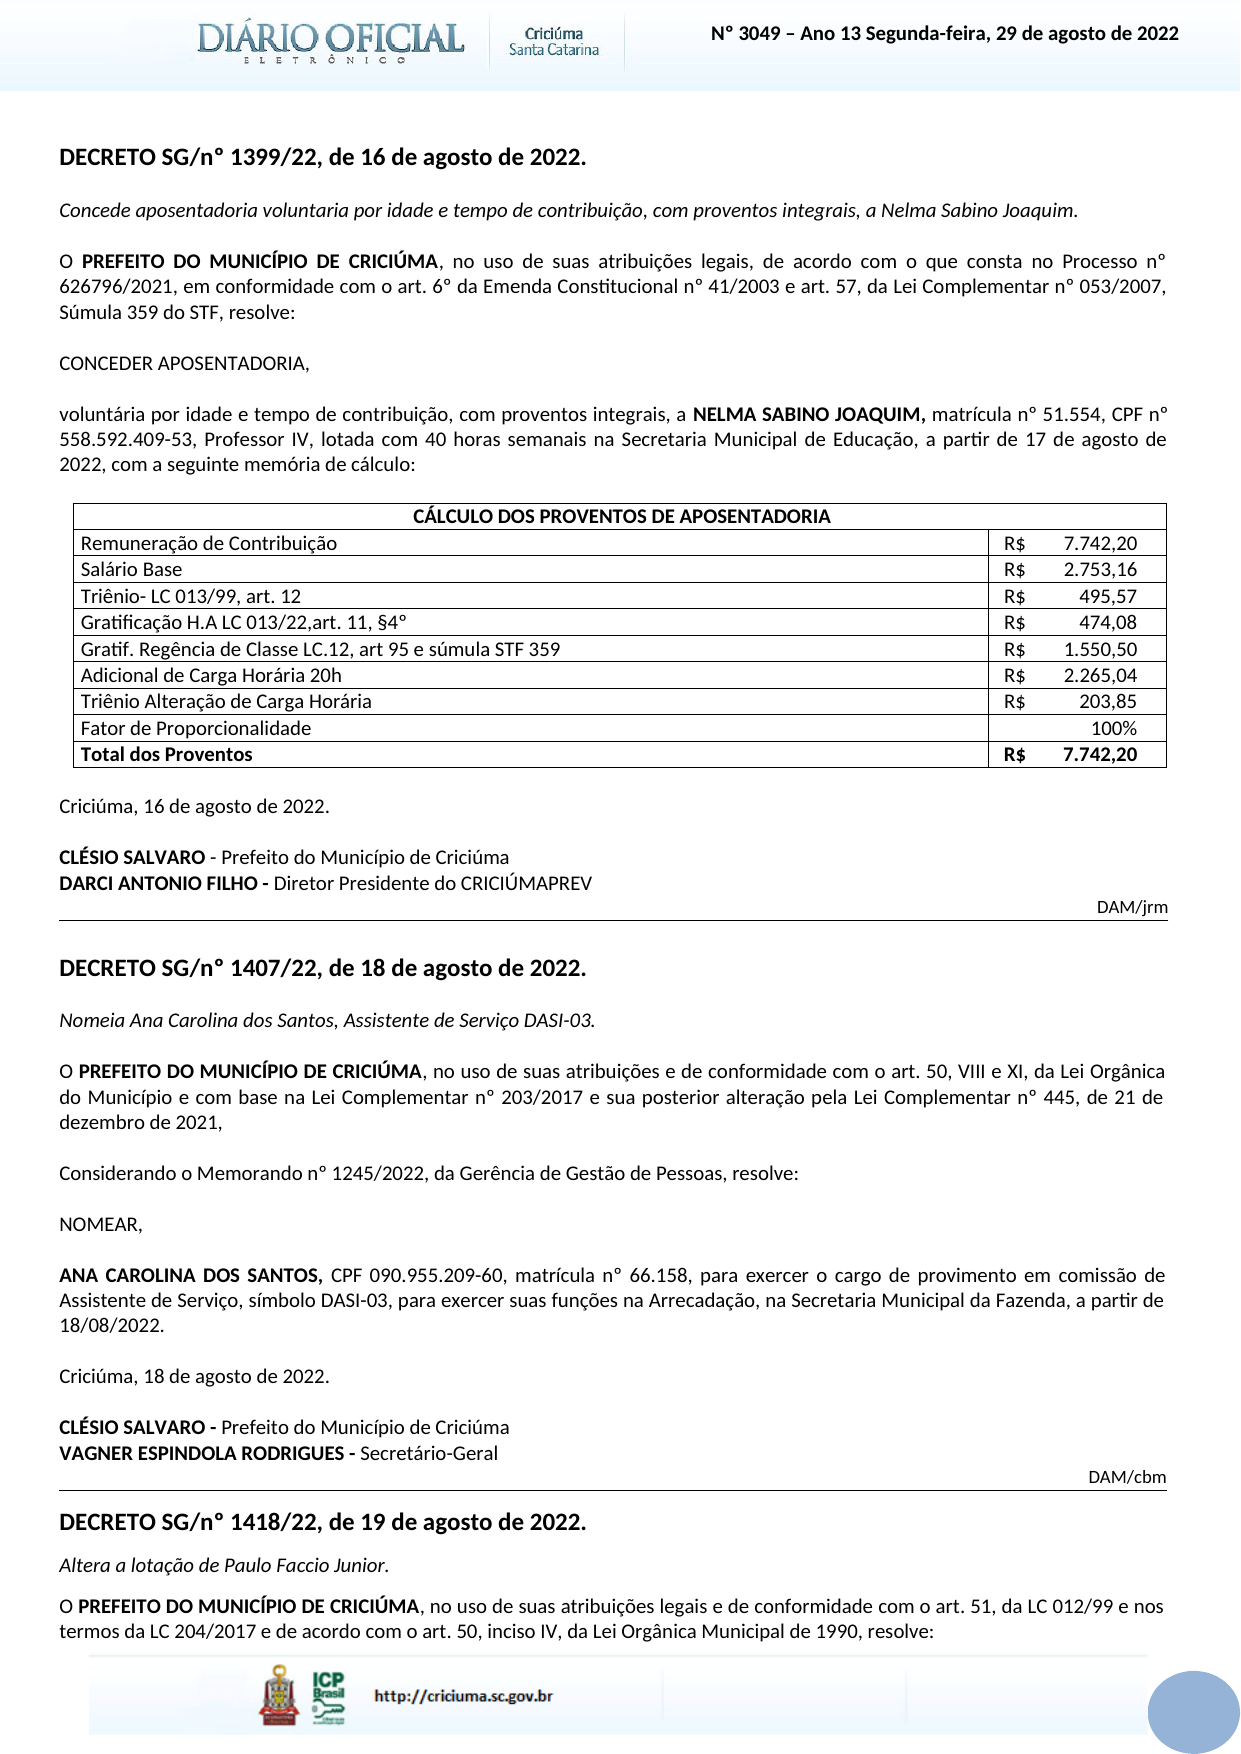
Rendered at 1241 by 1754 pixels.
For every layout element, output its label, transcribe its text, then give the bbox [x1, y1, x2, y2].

table_cell R$ [989, 662, 1048, 688]
text O PREFEITO DO MUNICÍPIO DE CRICIÚMA, no uso de suas atribuições legais e de conformidade com o art. 51, da LC 012/99 e nos termos da LC 204/2017 e de acordo com o art. 50, inciso IV, da Lei Orgânica Municipal de 1990, resolve: [59, 1593, 1167, 1644]
table_cell Gratificação H.A LC 013/22,art. 11, §4º [74, 609, 988, 635]
table_cell [989, 715, 1048, 741]
table_cell 203,85 [1048, 689, 1166, 714]
text ANA CAROLINA DOS SANTOS, CPF 090.955.209-60, matrícula nº 66.158, para exercer o cargo de provimento em comissão de Assistente de Serviço, símbolo DASI-03, para exercer suas funções na Arrecadação, na Secretaria Municipal da Fazenda, a partir de 18/08/2022. [59, 1262, 1167, 1338]
text DAM/cbm [59, 1465, 1167, 1490]
table_cell 7.742,20 [1048, 530, 1166, 555]
text CLÉSIO SALVARO - Prefeito do Município de Criciúma [59, 1414, 1167, 1440]
text DECRETO SG/nº 1407/22, de 18 de agosto de 2022. [59, 952, 1167, 982]
table_cell Triênio- LC 013/99, art. 12 [74, 583, 988, 608]
text CONCEDER APOSENTADORIA, [59, 350, 1168, 375]
table_cell Total dos Proventos [74, 742, 988, 767]
table_cell R$ [989, 636, 1048, 661]
table_cell Fator de Proporcionalidade [74, 715, 988, 741]
table_cell R$ [989, 609, 1048, 635]
table_cell Salário Base [74, 556, 988, 582]
table_cell 2.265,04 [1048, 662, 1166, 688]
table_cell 7.742,20 [1048, 742, 1166, 767]
table_cell 495,57 [1048, 583, 1166, 608]
text DECRETO SG/nº 1399/22, de 16 de agosto de 2022. [59, 141, 1168, 172]
table_cell Gratif. Regência de Classe LC.12, art 95 e súmula STF 359 [74, 636, 988, 661]
table_cell Triênio Alteração de Carga Horária [74, 689, 988, 714]
table_cell Adicional de Carga Horária 20h [74, 662, 988, 688]
table_header CÁLCULO DOS PROVENTOS DE APOSENTADORIA [74, 504, 1166, 529]
text Considerando o Memorando nº 1245/2022, da Gerência de Gestão de Pessoas, resolve: [59, 1160, 1167, 1186]
table_cell 2.753,16 [1048, 556, 1166, 582]
text DECRETO SG/nº 1418/22, de 19 de agosto de 2022. [59, 1506, 1167, 1537]
text Nomeia Ana Carolina dos Santos, Assistente de Serviço DASI-03. [59, 1008, 1167, 1033]
table_cell R$ [989, 742, 1048, 767]
table_cell R$ [989, 556, 1048, 582]
text O PREFEITO DO MUNICÍPIO DE CRICIÚMA, no uso de suas atribuições legais, de acordo com o que consta no Processo nº 626796/2021, em conformidade com o art. 6º da Emenda Constitucional nº 41/2003 e art. 57, da Lei Complementar nº 053/2007, Súmula 359 do STF, resolve: [59, 248, 1168, 324]
table_cell 1.550,50 [1048, 636, 1166, 661]
text O PREFEITO DO MUNICÍPIO DE CRICIÚMA, no uso de suas atribuições e de conformidade com o art. 50, VIII e XI, da Lei Orgânica do Município e com base na Lei Complementar nº 203/2017 e sua posterior alteração pela Lei Complementar nº 445, de 21 de dezembro de 2021, [59, 1058, 1167, 1135]
table_cell Remuneração de Contribuição [74, 530, 988, 555]
text VAGNER ESPINDOLA RODRIGUES - Secretário-Geral [59, 1440, 1167, 1465]
table_cell 100% [1048, 715, 1166, 741]
text NOMEAR, [59, 1211, 1167, 1236]
text Altera a lotação de Paulo Faccio Junior. [59, 1552, 1167, 1578]
text DAM/jrm [59, 895, 1168, 920]
table_cell R$ [989, 689, 1048, 714]
text voluntária por idade e tempo de contribuição, com proventos integrais, a NELMA SABINO JOAQUIM, matrícula nº 51.554, CPF nº 558.592.409-53, Professor IV, lotada com 40 horas semanais na Secretaria Municipal de Educação, a partir de 17 de agosto de 2022, com a seguinte memória de cálculo: [59, 401, 1168, 477]
text Criciúma, 16 de agosto de 2022. [59, 793, 1168, 819]
text Concede aposentadoria voluntaria por idade e tempo de contribuição, com proventos integrais, a Nelma Sabino Joaquim. [59, 197, 1168, 223]
table_cell R$ [989, 530, 1048, 555]
table_cell R$ [989, 583, 1048, 608]
text DARCI ANTONIO FILHO - Diretor Presidente do CRICIÚMAPREV [59, 870, 1240, 895]
text CLÉSIO SALVARO - Prefeito do Município de Criciúma [59, 844, 1240, 870]
table_cell 474,08 [1048, 609, 1166, 635]
text Criciúma, 18 de agosto de 2022. [59, 1363, 1167, 1389]
